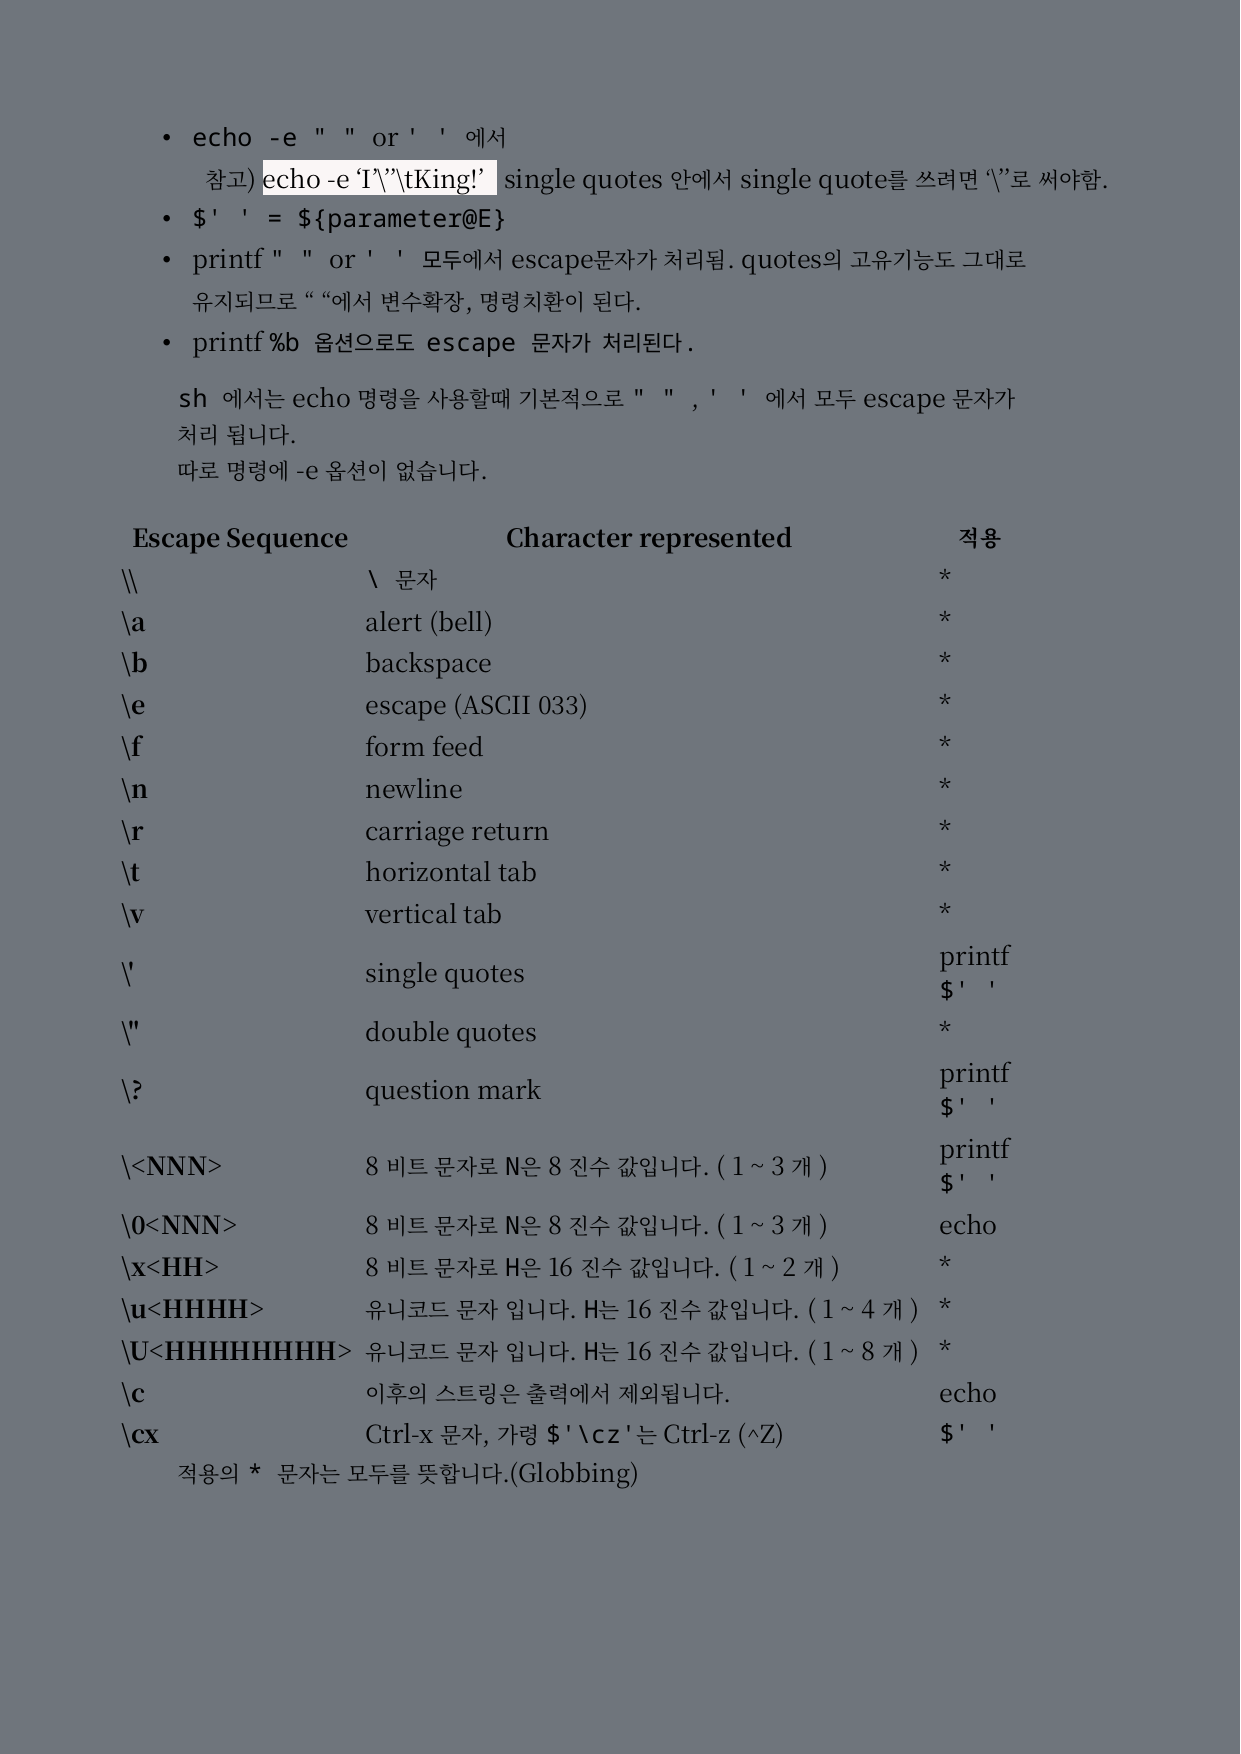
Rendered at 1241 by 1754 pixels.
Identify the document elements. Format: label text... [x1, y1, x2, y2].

table_cell echo [936, 1370, 1023, 1412]
table_cell \ 문자 [363, 558, 936, 599]
table_cell * [936, 808, 1023, 850]
table_cell \U<HHHHHHHH> [118, 1329, 362, 1370]
table_cell * [936, 725, 1023, 766]
table_cell * [936, 641, 1023, 683]
table_cell \x<HH> [118, 1245, 362, 1287]
table_cell * [936, 683, 1023, 725]
table_cell escape (ASCII 033) [363, 683, 936, 725]
table_cell \a [118, 599, 362, 641]
table_cell \' [118, 934, 362, 1009]
table_cell single quotes [363, 934, 936, 1009]
table_cell \b [118, 641, 362, 683]
table_cell \t [118, 850, 362, 892]
table_cell alert (bell) [363, 599, 936, 641]
table_cell \" [118, 1009, 362, 1051]
table_cell \? [118, 1051, 362, 1127]
table_cell horizontal tab [363, 850, 936, 892]
table_cell question mark [363, 1051, 936, 1127]
list printf " " or ' ' 모두에서 escape문자가 처리됨. quotes의 고유기능도 그대로 유지되므로 “ “에서 변수확장, 명령치환이 된다. [162, 240, 1122, 317]
table_cell \<NNN> [118, 1127, 362, 1203]
table_cell * [936, 558, 1023, 599]
table_cell * [936, 1287, 1023, 1328]
table_cell \v [118, 892, 362, 933]
table_cell \f [118, 725, 362, 766]
table_cell printf $' ' [936, 1051, 1023, 1127]
table_cell carriage return [363, 808, 936, 850]
table_cell printf $' ' [936, 1127, 1023, 1203]
table_cell printf $' ' [936, 934, 1023, 1009]
text 적용의 * 문자는 모두를 뜻합니다.(Globbing) [177, 1454, 1063, 1490]
text sh 에서는 echo 명령을 사용할때 기본적으로 " " , ' ' 에서 모두 escape 문자가 처리 됩니다. 따로 명령에 -e 옵션이 없습니다. [177, 378, 1063, 486]
list echo -e " " or ' ' 에서 [162, 118, 1122, 154]
table_header Escape Sequence [118, 516, 362, 558]
table_cell * [936, 850, 1023, 892]
table_header 적용 [936, 516, 1023, 558]
table_cell 유니코드 문자 입니다. H는 16 진수 값입니다. ( 1 ~ 4 개 ) [363, 1287, 936, 1328]
table_cell \\ [118, 558, 362, 599]
table_cell 8 비트 문자로 N은 8 진수 값입니다. ( 1 ~ 3 개 ) [363, 1127, 936, 1203]
table_cell 8 비트 문자로 N은 8 진수 값입니다. ( 1 ~ 3 개 ) [363, 1203, 936, 1245]
table_cell \u<HHHH> [118, 1287, 362, 1328]
table_cell * [936, 599, 1023, 641]
table_cell Ctrl-x 문자, 가령 $'\cz'는 Ctrl-z (^Z) [363, 1412, 936, 1454]
table_cell \c [118, 1370, 362, 1412]
table_cell \n [118, 766, 362, 808]
table_cell * [936, 892, 1023, 933]
table_cell backspace [363, 641, 936, 683]
table_cell vertical tab [363, 892, 936, 933]
table_cell form feed [363, 725, 936, 766]
table_cell 8 비트 문자로 H은 16 진수 값입니다. ( 1 ~ 2 개 ) [363, 1245, 936, 1287]
list printf %b 옵션으로도 escape 문자가 처리된다. [162, 322, 1122, 358]
table_cell 유니코드 문자 입니다. H는 16 진수 값입니다. ( 1 ~ 8 개 ) [363, 1329, 936, 1370]
table_cell * [936, 1245, 1023, 1287]
table_cell * [936, 1329, 1023, 1370]
table_cell echo [936, 1203, 1023, 1245]
list $' ' = ${parameter@E} [162, 201, 1122, 235]
list 참고) echo -e ‘I’\’’\tKing!’ single quotes 안에서 single quote를 쓰려면 ‘\’’로 써야함. [162, 159, 1122, 195]
table_header Character represented [363, 516, 936, 558]
table_cell * [936, 766, 1023, 808]
table_cell \r [118, 808, 362, 850]
table_cell $' ' [936, 1412, 1023, 1454]
table_cell 이후의 스트링은 출력에서 제외됩니다. [363, 1370, 936, 1412]
table_cell double quotes [363, 1009, 936, 1051]
table_cell \cx [118, 1412, 362, 1454]
table_cell * [936, 1009, 1023, 1051]
table_cell \0<NNN> [118, 1203, 362, 1245]
table_cell \e [118, 683, 362, 725]
table_cell newline [363, 766, 936, 808]
